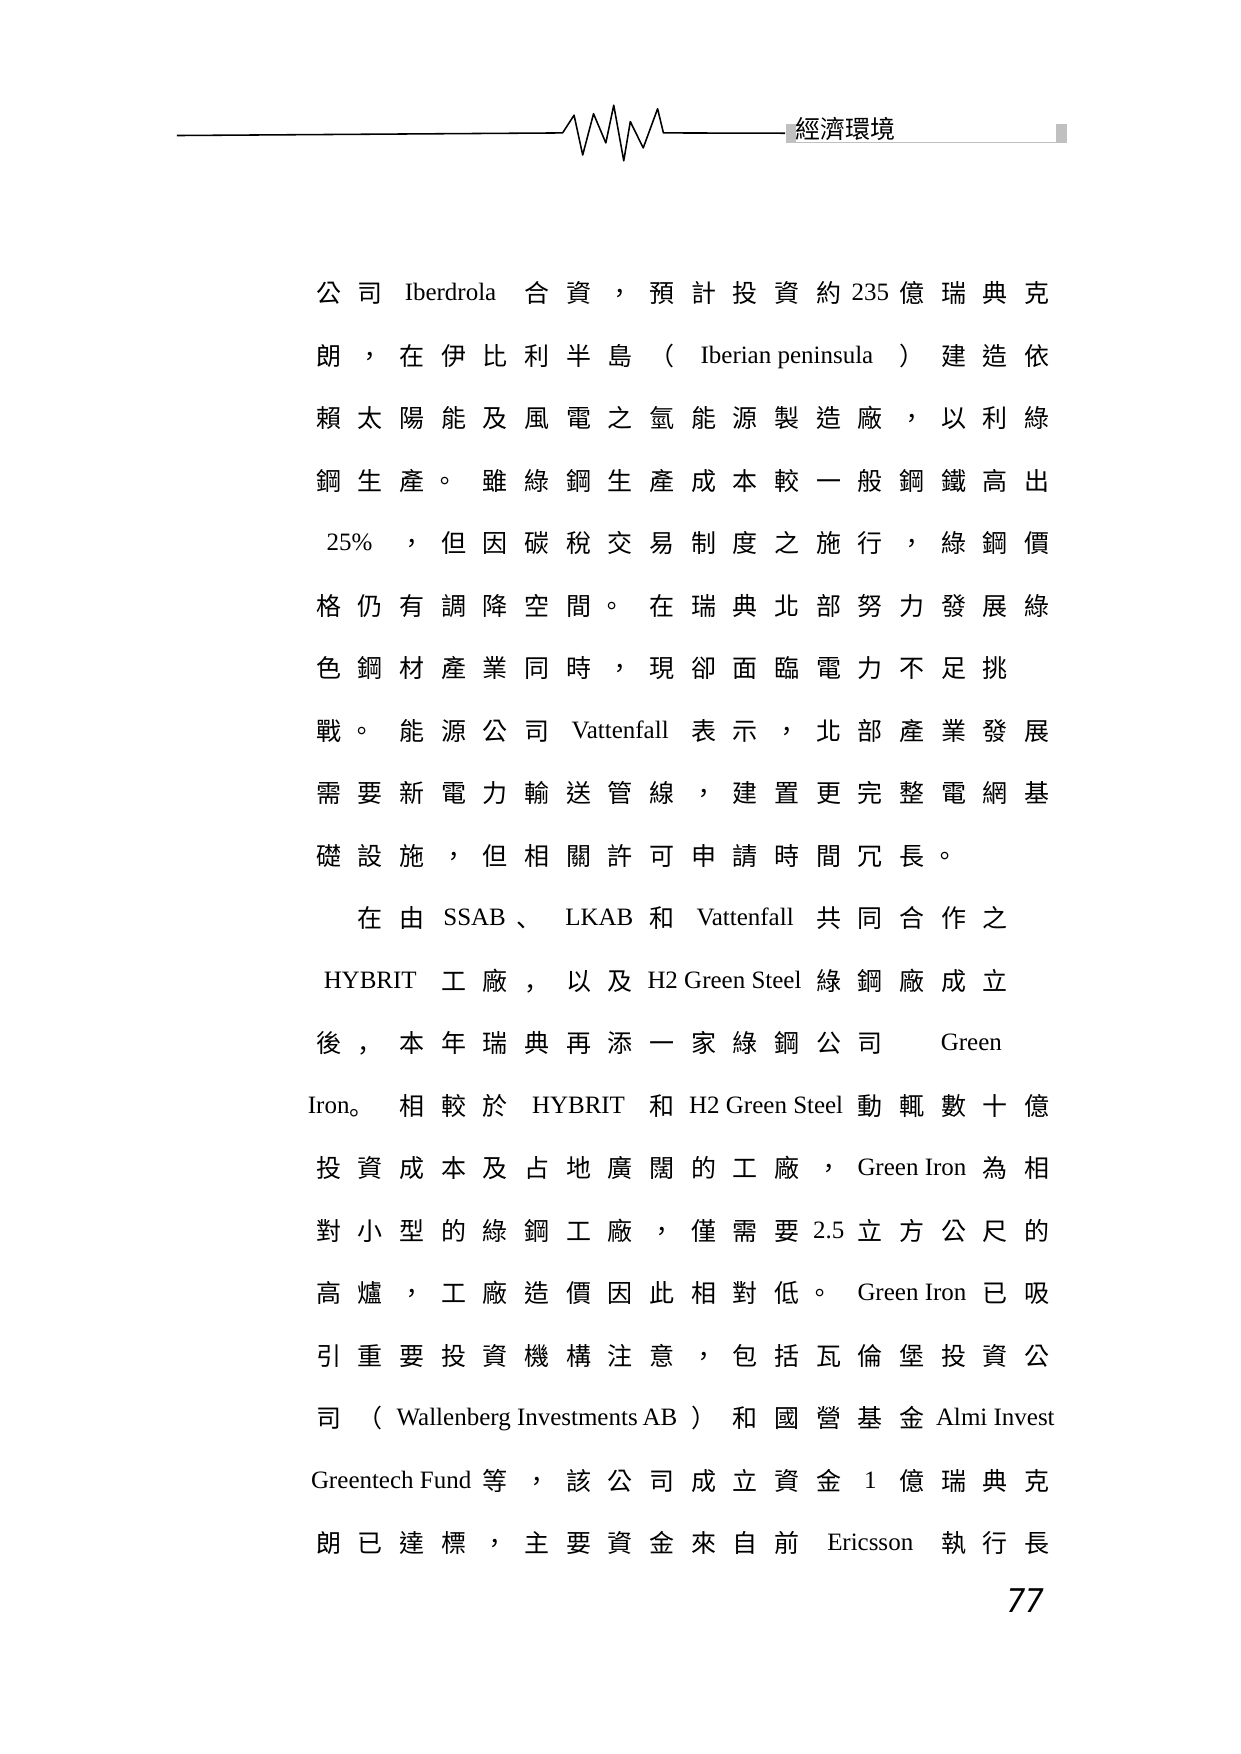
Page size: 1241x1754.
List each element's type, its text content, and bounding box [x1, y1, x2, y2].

text 公司Iberdrola 合資，預計投資約235億瑞典克朗，在伊比利半島（Iberian peninsula）建造依賴太陽能及風電之氫能源製造廠，以利綠鋼生產。雖綠鋼生產成本較一般鋼鐵高出25%，但因碳稅交易制度之施行，綠鋼價格仍有調降空間。在瑞典北部努力發展綠色鋼材產業同時，現卻面臨電力不足挑戰。能源公司Vattenfall表示，北部產業發展需要新電力輸送管線，建置更完整電網基礎設施，但相關許可申請時間冗長。 [281, 250, 1058, 875]
text 在由SSAB、LKAB和Vattenfall共同合作之HYBRIT工廠，以及H2 Green Steel綠鋼廠成立後，本年瑞典再添一家綠鋼公司 Green Iron。相較於HYBRIT和H2 Green Steel動輒數十億投資成本及占地廣闊的工廠，Green Iron為相對小型的綠鋼工廠，僅需要2.5立方公尺的高爐，工廠造價因此相對低。Green Iron已吸引重要投資機構注意，包括瓦倫堡投資公司（Wallenberg Investments AB）和國營基金Almi Invest Greentech Fund等，該公司成立資金1億瑞典克朗已達標，主要資金來自前Ericsson執行長 [281, 875, 1058, 1563]
